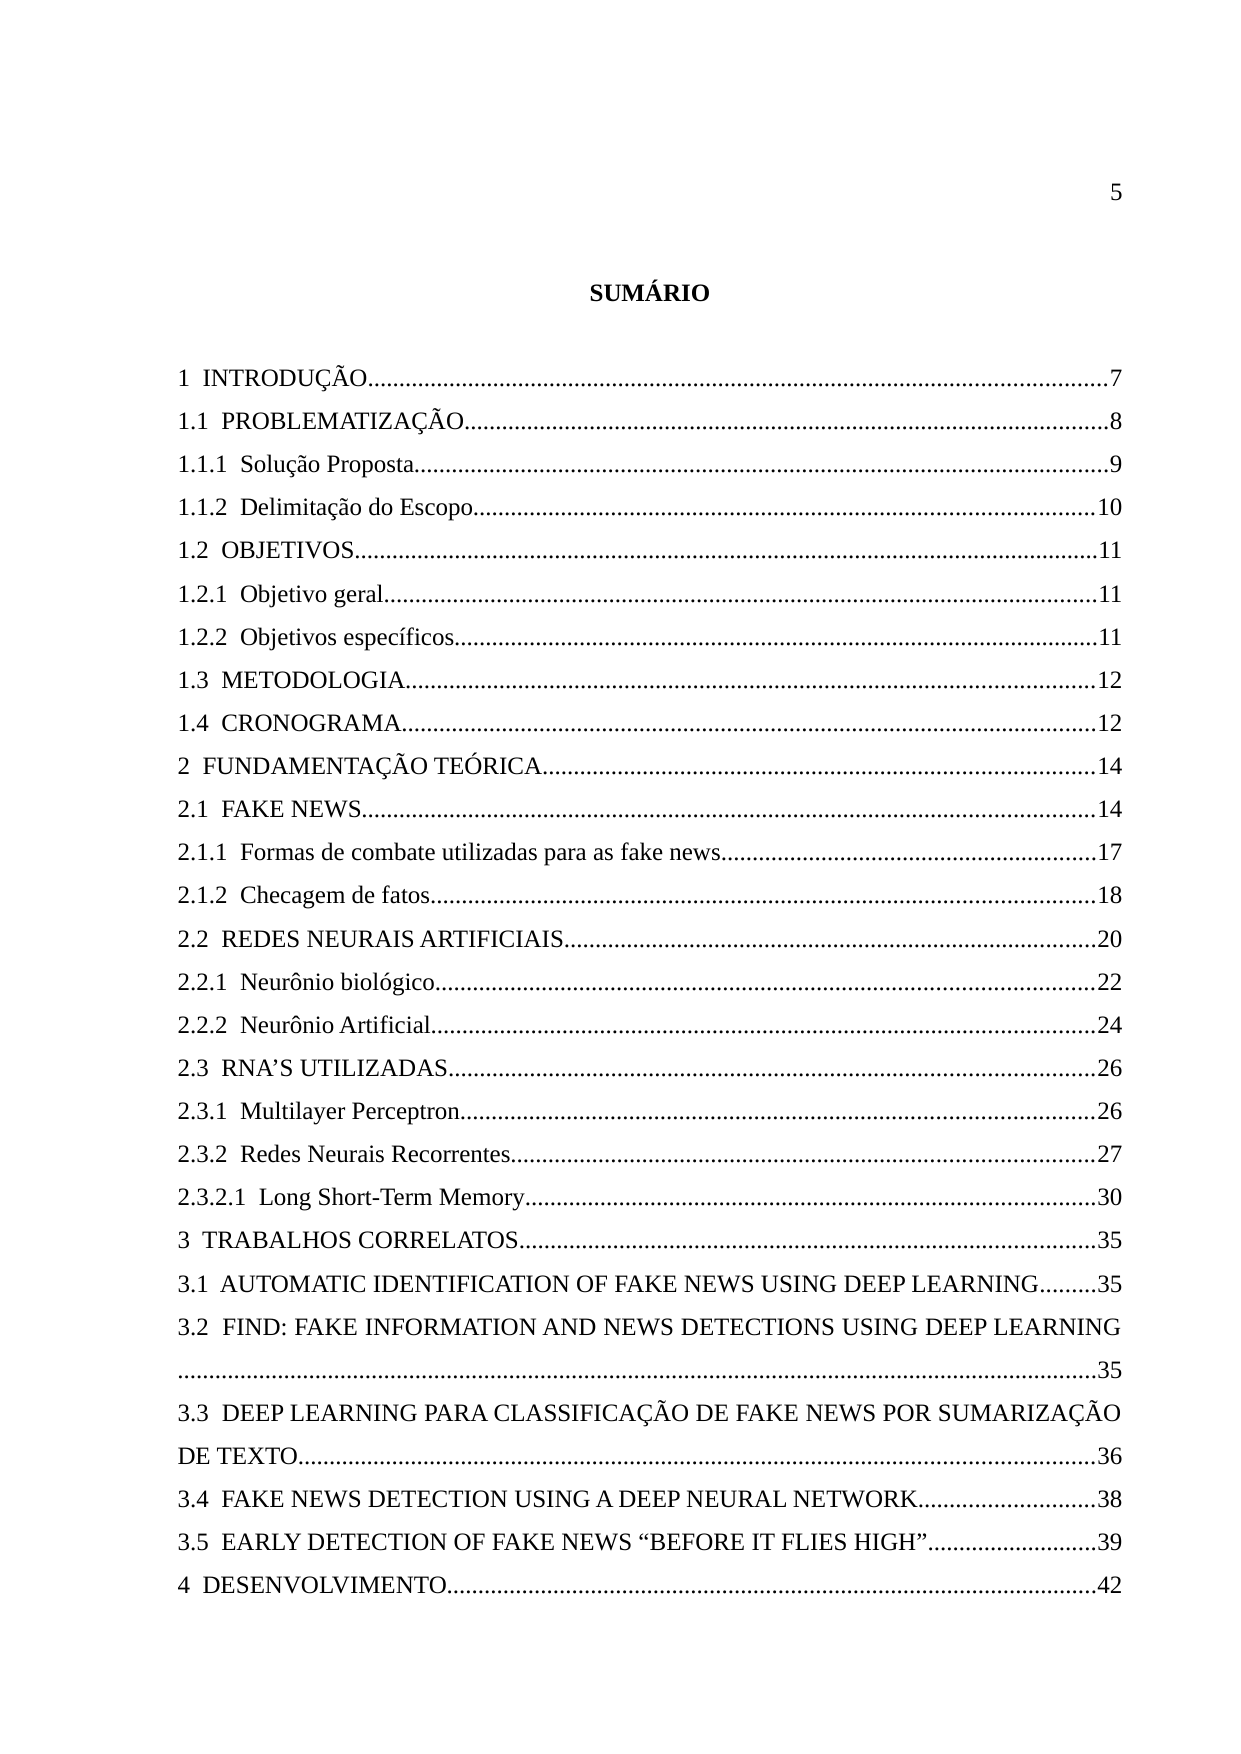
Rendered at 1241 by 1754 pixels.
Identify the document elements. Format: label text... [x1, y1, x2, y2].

text 2.2.2 Neurônio Artificial 24 [177, 1010, 1122, 1039]
text 1.2 OBJETIVOS 11 [177, 536, 1122, 564]
text 1.1 PROBLEMATIZAÇÃO 8 [177, 406, 1122, 435]
text 1.3 METODOLOGIA 12 [177, 665, 1122, 694]
text 3.1 AUTOMATIC IDENTIFICATION OF FAKE NEWS USING DEEP LEARNING 35 [177, 1269, 1122, 1297]
text 2.1.2 Checagem de fatos 18 [177, 881, 1122, 909]
text 1.2.1 Objetivo geral 11 [177, 579, 1122, 607]
text 2.2 REDES NEURAIS ARTIFICIAIS 20 [177, 924, 1122, 952]
text 2.1 FAKE NEWS 14 [177, 794, 1122, 823]
subtitle SUMÁRIO [177, 278, 1122, 307]
text 2.1.1 Formas de combate utilizadas para as fake news 17 [177, 837, 1122, 866]
text 2.2.1 Neurônio biológico 22 [177, 967, 1122, 996]
text 1.1.2 Delimitação do Escopo 10 [177, 492, 1122, 521]
text 1 INTRODUÇÃO 7 [177, 363, 1122, 392]
text 4 DESENVOLVIMENTO 42 [177, 1571, 1122, 1599]
text 1.4 CRONOGRAMA 12 [177, 708, 1122, 737]
text 1.2.2 Objetivos específicos 11 [177, 622, 1122, 651]
text 3.5 EARLY DETECTION OF FAKE NEWS “BEFORE IT FLIES HIGH” 39 [177, 1527, 1122, 1556]
text 3.3 DEEP LEARNING PARA CLASSIFICAÇÃO DE FAKE NEWS POR SUMARIZAÇÃO DE TEXTO 36 [177, 1398, 1122, 1470]
text 1.1.1 Solução Proposta 9 [177, 449, 1122, 478]
text 2.3.2 Redes Neurais Recorrentes 27 [177, 1139, 1122, 1168]
text 3.2 FIND: FAKE INFORMATION AND NEWS DETECTIONS USING DEEP LEARNING 35 [177, 1312, 1122, 1384]
text 2.3 RNA’S UTILIZADAS 26 [177, 1053, 1122, 1082]
text 2.3.2.1 Long Short-Term Memory 30 [177, 1182, 1122, 1211]
text 2.3.1 Multilayer Perceptron 26 [177, 1096, 1122, 1125]
text 2 FUNDAMENTAÇÃO TEÓRICA 14 [177, 751, 1122, 780]
text 3 TRABALHOS CORRELATOS 35 [177, 1226, 1122, 1254]
text 3.4 FAKE NEWS DETECTION USING A DEEP NEURAL NETWORK 38 [177, 1484, 1122, 1513]
